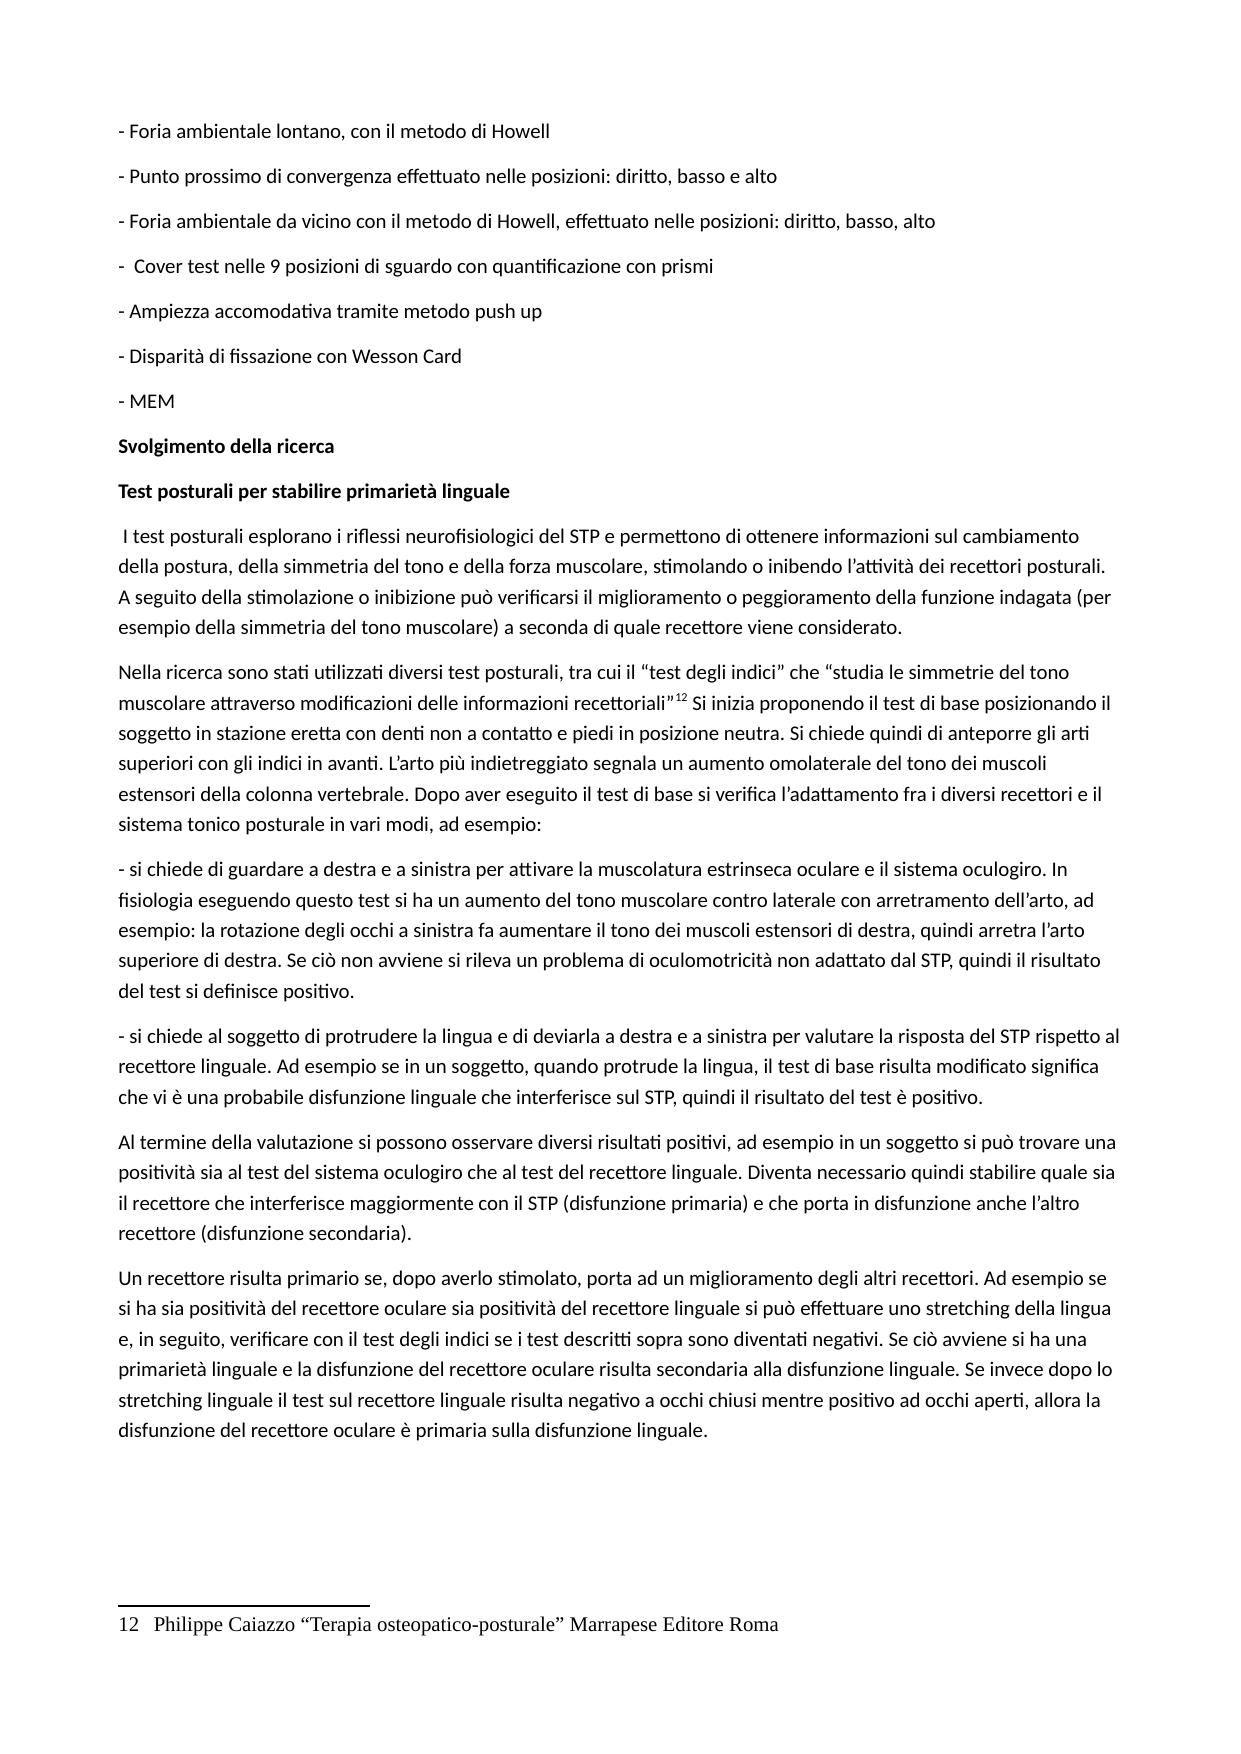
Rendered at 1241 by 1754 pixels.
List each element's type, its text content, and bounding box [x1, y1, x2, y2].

text Test posturali per stabilire primarietà linguale [118, 478, 1122, 503]
text Svolgimento della ricerca [118, 433, 1122, 458]
text Al termine della valutazione si possono osservare diversi risultati positivi, ad esempio in un soggetto si può trovare una positività sia al test del sistema oculogiro che al test del recettore linguale. Diventa necessario quindi stabilire quale sia il recettore che interferisce maggiormente con il STP (disfunzione primaria) e che porta in disfunzione anche l’altro recettore (disfunzione secondaria). [118, 1129, 1122, 1246]
text I test posturali esplorano i riflessi neurofisiologici del STP e permettono di ottenere informazioni sul cambiamento della postura, della simmetria del tono e della forza muscolare, stimolando o inibendo l’attività dei recettori posturali. A seguito della stimolazione o inibizione può verificarsi il miglioramento o peggioramento della funzione indagata (per esempio della simmetria del tono muscolare) a seconda di quale recettore viene considerato. [118, 523, 1122, 640]
text Un recettore risulta primario se, dopo averlo stimolato, porta ad un miglioramento degli altri recettori. Ad esempio se si ha sia positività del recettore oculare sia positività del recettore linguale si può effettuare uno stretching della lingua e, in seguito, verificare con il test degli indici se i test descritti sopra sono diventati negativi. Se ciò avviene si ha una primarietà linguale e la disfunzione del recettore oculare risulta secondaria alla disfunzione linguale. Se invece dopo lo stretching linguale il test sul recettore linguale risulta negativo a occhi chiusi mentre positivo ad occhi aperti, allora la disfunzione del recettore oculare è primaria sulla disfunzione linguale. [118, 1265, 1122, 1443]
text - Cover test nelle 9 posizioni di sguardo con quantificazione con prismi [118, 253, 1122, 278]
text Philippe Caiazzo “Terapia osteopatico-posturale” Marrapese Editore Roma [118, 1612, 1122, 1636]
text - Disparità di fissazione con Wesson Card [118, 343, 1122, 368]
text - si chiede al soggetto di protrudere la lingua e di deviarla a destra e a sinistra per valutare la risposta del STP rispetto al recettore linguale. Ad esempio se in un soggetto, quando protrude la lingua, il test di base risulta modificato significa che vi è una probabile disfunzione linguale che interferisce sul STP, quindi il risultato del test è positivo. [118, 1023, 1122, 1109]
text - Foria ambientale lontano, con il metodo di Howell [118, 118, 1122, 143]
text Nella ricerca sono stati utilizzati diversi test posturali, tra cui il “test degli indici” che “studia le simmetrie del tono muscolare attraverso modificazioni delle informazioni recettoriali” Si inizia proponendo il test di base posizionando il soggetto in stazione eretta con denti non a contatto e piedi in posizione neutra. Si chiede quindi di anteporre gli arti superiori con gli indici in avanti. L’arto più indietreggiato segnala un aumento omolaterale del tono dei muscoli estensori della colonna vertebrale. Dopo aver eseguito il test di base si verifica l’adattamento fra i diversi recettori e il sistema tonico posturale in vari modi, ad esempio: [118, 659, 1122, 837]
text - Ampiezza accomodativa tramite metodo push up [118, 298, 1122, 323]
text - si chiede di guardare a destra e a sinistra per attivare la muscolatura estrinseca oculare e il sistema oculogiro. In fisiologia eseguendo questo test si ha un aumento del tono muscolare contro laterale con arretramento dell’arto, ad esempio: la rotazione degli occhi a sinistra fa aumentare il tono dei muscoli estensori di destra, quindi arretra l’arto superiore di destra. Se ciò non avviene si rileva un problema di oculomotricità non adattato dal STP, quindi il risultato del test si definisce positivo. [118, 856, 1122, 1003]
text - MEM [118, 388, 1122, 413]
text - Foria ambientale da vicino con il metodo di Howell, effettuato nelle posizioni: diritto, basso, alto [118, 208, 1122, 233]
text - Punto prossimo di convergenza effettuato nelle posizioni: diritto, basso e alto [118, 163, 1122, 188]
